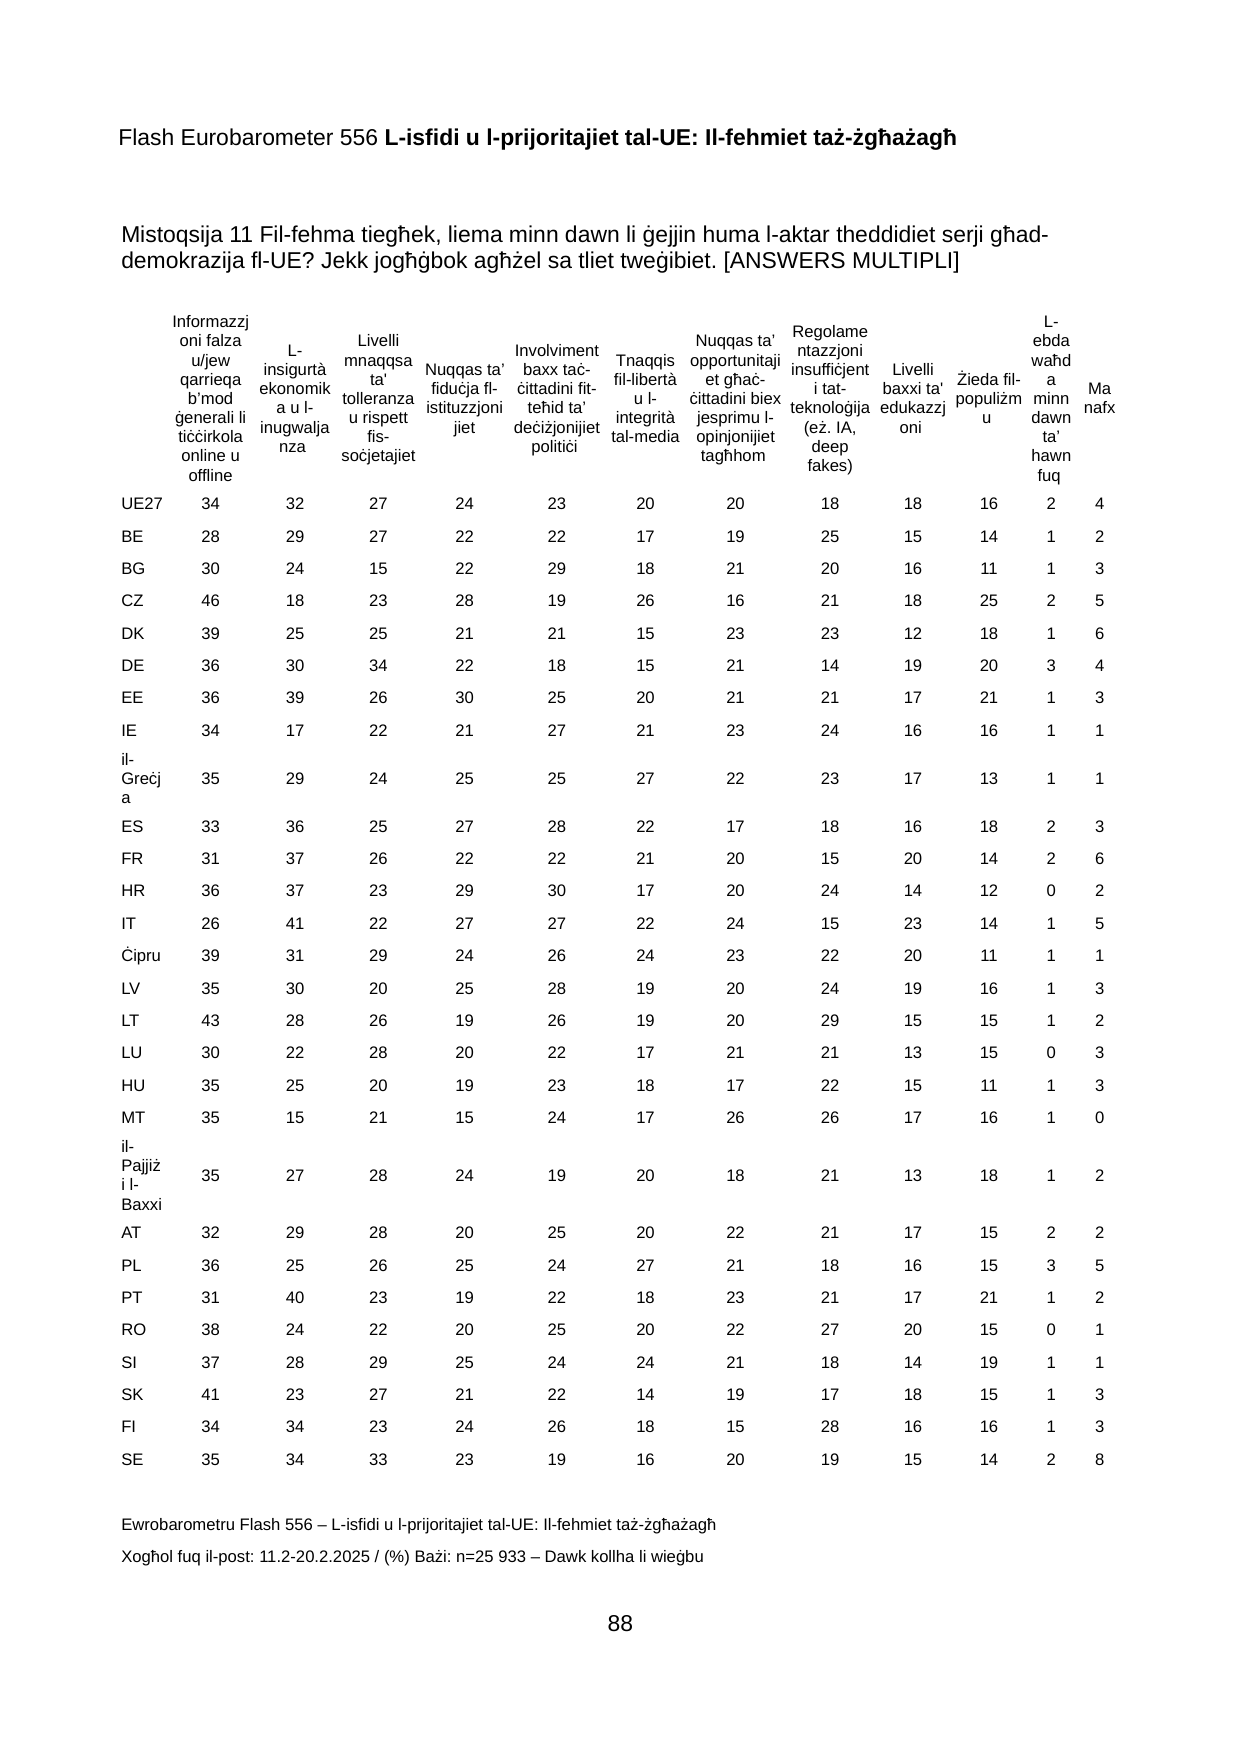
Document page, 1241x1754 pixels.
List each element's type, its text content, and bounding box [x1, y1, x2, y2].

table_cell 29 [422, 875, 507, 907]
table_cell 1 [1025, 1411, 1077, 1443]
table_cell 21 [786, 682, 873, 714]
table_cell 25 [422, 1249, 507, 1281]
table_cell 36 [166, 1249, 255, 1281]
table_cell 18 [874, 488, 952, 520]
table_cell 22 [422, 649, 507, 682]
table_cell 28 [507, 810, 606, 842]
table_cell 23 [684, 940, 786, 972]
table_cell 6 [1077, 842, 1122, 875]
table_cell 39 [166, 617, 255, 649]
table_cell 22 [684, 747, 786, 810]
table_cell 0 [1025, 1314, 1077, 1346]
table_cell 15 [952, 1249, 1025, 1281]
table_cell 25 [507, 1216, 606, 1249]
table_cell 34 [255, 1411, 334, 1443]
table_cell 1 [1025, 1069, 1077, 1101]
table_cell 19 [952, 1346, 1025, 1378]
table_cell 22 [335, 714, 422, 747]
table_cell 20 [606, 1216, 684, 1249]
table_cell 23 [507, 488, 606, 520]
table_cell Nuqqas ta’ fiduċja fl-istituzzjonijiet [422, 309, 507, 487]
table_cell 17 [874, 682, 952, 714]
table_cell [874, 1476, 952, 1508]
table_cell 20 [684, 875, 786, 907]
table_cell 11 [952, 1069, 1025, 1101]
table_cell 29 [507, 552, 606, 584]
table_cell [507, 1476, 606, 1508]
table_cell [118, 309, 166, 487]
table_cell 19 [874, 972, 952, 1004]
table_cell 35 [166, 1134, 255, 1216]
table_cell 20 [606, 1134, 684, 1216]
table_cell 30 [255, 649, 334, 682]
table_cell 14 [874, 1346, 952, 1378]
table_cell il-Greċja [118, 747, 166, 810]
table_cell Regolamentazzjoni insuffiċjenti tat-teknoloġija (eż. IA, deep fakes) [786, 309, 873, 487]
table_cell [684, 277, 786, 309]
table_cell 30 [507, 875, 606, 907]
table_cell 19 [507, 1443, 606, 1476]
table_cell 20 [874, 940, 952, 972]
table_cell 21 [606, 842, 684, 875]
table_cell 15 [874, 1004, 952, 1037]
table_cell 26 [166, 907, 255, 939]
table_cell L-ebda waħda minn dawn ta’ hawn fuq [1025, 309, 1077, 487]
table_cell 20 [335, 1069, 422, 1101]
table_cell 1 [1025, 1281, 1077, 1313]
table_cell 32 [255, 488, 334, 520]
table_cell 43 [166, 1004, 255, 1037]
table_cell 2 [1025, 1216, 1077, 1249]
table_cell 27 [335, 488, 422, 520]
table_cell [1077, 1476, 1122, 1508]
table_cell 22 [606, 907, 684, 939]
table_cell Nuqqas ta’ opportunitajiet għaċ-ċittadini biex jesprimu l-opinjonijiet tagħhom [684, 309, 786, 487]
table_cell SK [118, 1378, 166, 1411]
table_cell 24 [255, 552, 334, 584]
table_cell 36 [166, 649, 255, 682]
table_cell 25 [335, 617, 422, 649]
table_cell 11 [952, 552, 1025, 584]
table_cell 26 [335, 682, 422, 714]
table_cell 20 [422, 1216, 507, 1249]
table_cell 23 [874, 907, 952, 939]
table_cell 22 [786, 940, 873, 972]
table_cell 3 [1025, 649, 1077, 682]
table_cell EE [118, 682, 166, 714]
table_cell 28 [255, 1346, 334, 1378]
table_cell 18 [786, 1249, 873, 1281]
table_cell 23 [507, 1069, 606, 1101]
table_cell 18 [786, 1346, 873, 1378]
table_cell 22 [422, 520, 507, 552]
table_cell 15 [952, 1037, 1025, 1069]
table_cell 22 [684, 1314, 786, 1346]
table_cell 17 [874, 1101, 952, 1134]
table_cell 22 [606, 810, 684, 842]
table_cell 22 [507, 1378, 606, 1411]
table_cell 31 [255, 940, 334, 972]
table_cell 25 [335, 810, 422, 842]
table_cell 24 [422, 1134, 507, 1216]
table_cell 29 [335, 940, 422, 972]
table_cell 26 [606, 585, 684, 617]
table_cell 1 [1025, 617, 1077, 649]
table_cell 24 [507, 1101, 606, 1134]
table_cell 28 [786, 1411, 873, 1443]
table_cell 34 [335, 649, 422, 682]
table_cell 15 [874, 1443, 952, 1476]
table_cell 15 [606, 617, 684, 649]
table_cell 1 [1025, 1346, 1077, 1378]
table_cell [684, 1476, 786, 1508]
table_cell 18 [786, 488, 873, 520]
table_cell 3 [1077, 1411, 1122, 1443]
table_cell 17 [606, 520, 684, 552]
table_cell SI [118, 1346, 166, 1378]
table_cell 35 [166, 1443, 255, 1476]
table_cell 22 [786, 1069, 873, 1101]
table_cell 17 [874, 1216, 952, 1249]
table_cell 1 [1025, 520, 1077, 552]
table_cell 30 [166, 552, 255, 584]
table_cell 25 [422, 1346, 507, 1378]
table_cell [606, 277, 684, 309]
table_cell 2 [1077, 1134, 1122, 1216]
table_cell 27 [335, 1378, 422, 1411]
table_cell 41 [255, 907, 334, 939]
table_cell 26 [335, 842, 422, 875]
table_cell 36 [166, 875, 255, 907]
table_cell HR [118, 875, 166, 907]
table_cell 21 [786, 1216, 873, 1249]
table_cell 2 [1025, 1443, 1077, 1476]
table_cell 15 [952, 1378, 1025, 1411]
table_cell DE [118, 649, 166, 682]
table_cell 21 [684, 1037, 786, 1069]
table_cell [422, 277, 507, 309]
table_cell 37 [255, 842, 334, 875]
table_cell 3 [1077, 682, 1122, 714]
table_cell 12 [952, 875, 1025, 907]
table_cell 20 [684, 842, 786, 875]
table_cell 21 [422, 1378, 507, 1411]
table_cell 35 [166, 972, 255, 1004]
table_cell 8 [1077, 1443, 1122, 1476]
table_cell 5 [1077, 1249, 1122, 1281]
table_cell 20 [606, 682, 684, 714]
table_cell 21 [786, 1037, 873, 1069]
table_cell 34 [166, 714, 255, 747]
table_cell 23 [684, 714, 786, 747]
table_cell 1 [1025, 552, 1077, 584]
table_cell 39 [166, 940, 255, 972]
table_cell 17 [606, 1037, 684, 1069]
table_cell 16 [952, 972, 1025, 1004]
table_cell 28 [255, 1004, 334, 1037]
table_cell 41 [166, 1378, 255, 1411]
table_cell 16 [874, 1411, 952, 1443]
table_cell 16 [874, 810, 952, 842]
table_cell 18 [952, 1134, 1025, 1216]
table_cell [952, 277, 1025, 309]
table_cell 3 [1077, 1378, 1122, 1411]
table_cell 21 [606, 714, 684, 747]
table_cell 36 [166, 682, 255, 714]
table_cell [507, 277, 606, 309]
table_cell 3 [1077, 552, 1122, 584]
table_cell 22 [335, 1314, 422, 1346]
table_cell FI [118, 1411, 166, 1443]
table_cell 18 [874, 1378, 952, 1411]
table_cell [118, 1476, 166, 1508]
table_cell 35 [166, 1069, 255, 1101]
table_cell 20 [684, 1004, 786, 1037]
table_cell 20 [606, 1314, 684, 1346]
table_cell 18 [255, 585, 334, 617]
table_cell [335, 277, 422, 309]
table_cell 35 [166, 747, 255, 810]
table_cell 27 [507, 714, 606, 747]
table_cell 1 [1025, 972, 1077, 1004]
table_cell 1 [1077, 747, 1122, 810]
table_cell Tnaqqis fil-libertà u l-integrità tal-media [606, 309, 684, 487]
table_cell 17 [684, 810, 786, 842]
table_cell 15 [874, 1069, 952, 1101]
table_cell IT [118, 907, 166, 939]
table_cell [255, 1476, 334, 1508]
table_cell 16 [684, 585, 786, 617]
table_cell 20 [335, 972, 422, 1004]
table_cell 15 [952, 1004, 1025, 1037]
table_cell 26 [507, 940, 606, 972]
table_cell L-insigurtà ekonomika u l-inugwaljanza [255, 309, 334, 487]
table_cell 39 [255, 682, 334, 714]
table_cell 33 [166, 810, 255, 842]
table_cell 23 [255, 1378, 334, 1411]
table_cell 27 [422, 907, 507, 939]
table_cell 30 [166, 1037, 255, 1069]
table_cell 2 [1077, 1004, 1122, 1037]
table_cell 18 [606, 1281, 684, 1313]
table_cell 25 [507, 747, 606, 810]
table_cell 24 [422, 488, 507, 520]
table_cell 15 [684, 1411, 786, 1443]
table_cell 30 [422, 682, 507, 714]
table_cell 37 [166, 1346, 255, 1378]
table_cell IE [118, 714, 166, 747]
table_cell 20 [684, 972, 786, 1004]
table_cell 24 [335, 747, 422, 810]
table_cell [118, 277, 166, 309]
table_cell 22 [255, 1037, 334, 1069]
table_cell 23 [335, 1411, 422, 1443]
table_cell 23 [684, 617, 786, 649]
table_cell 19 [507, 1134, 606, 1216]
table_cell 29 [786, 1004, 873, 1037]
table_cell 22 [335, 907, 422, 939]
table_cell 26 [335, 1004, 422, 1037]
table_cell 21 [952, 1281, 1025, 1313]
table_cell 24 [422, 940, 507, 972]
table_cell 4 [1077, 488, 1122, 520]
table_cell 20 [874, 1314, 952, 1346]
table_cell 23 [335, 1281, 422, 1313]
table_cell 14 [952, 842, 1025, 875]
table_cell 25 [255, 617, 334, 649]
table_cell 1 [1025, 1134, 1077, 1216]
table_cell 38 [166, 1314, 255, 1346]
table_cell 23 [422, 1443, 507, 1476]
table_cell 2 [1025, 585, 1077, 617]
table_cell 31 [166, 842, 255, 875]
table_cell Ma nafx [1077, 309, 1122, 487]
table_cell 2 [1077, 875, 1122, 907]
table_cell PL [118, 1249, 166, 1281]
table_cell 19 [874, 649, 952, 682]
table_cell 19 [684, 1378, 786, 1411]
table_cell 17 [606, 1101, 684, 1134]
table_cell 21 [786, 1134, 873, 1216]
table_cell [786, 277, 873, 309]
table_cell 29 [255, 520, 334, 552]
table_cell 19 [507, 585, 606, 617]
table_cell 17 [606, 875, 684, 907]
table_cell 18 [952, 617, 1025, 649]
table_cell 21 [786, 585, 873, 617]
table_cell 3 [1025, 1249, 1077, 1281]
table_cell 15 [786, 907, 873, 939]
table_cell Livelli baxxi ta' edukazzjoni [874, 309, 952, 487]
table_cell CZ [118, 585, 166, 617]
table_cell [166, 1476, 255, 1508]
table_cell 21 [684, 649, 786, 682]
table_cell BG [118, 552, 166, 584]
table_cell [786, 1476, 873, 1508]
table_cell 25 [255, 1069, 334, 1101]
table_cell 3 [1077, 972, 1122, 1004]
table_cell 19 [606, 972, 684, 1004]
table_cell 25 [422, 972, 507, 1004]
table_cell PT [118, 1281, 166, 1313]
table_cell 15 [952, 1314, 1025, 1346]
table_cell 21 [684, 552, 786, 584]
table_cell 26 [786, 1101, 873, 1134]
table_cell 1 [1025, 907, 1077, 939]
table_cell ES [118, 810, 166, 842]
table_cell 36 [255, 810, 334, 842]
table_cell 28 [166, 520, 255, 552]
table_cell 24 [255, 1314, 334, 1346]
table_cell 19 [422, 1069, 507, 1101]
table_cell 29 [335, 1346, 422, 1378]
table_cell FR [118, 842, 166, 875]
table_cell 1 [1077, 714, 1122, 747]
table_cell 27 [786, 1314, 873, 1346]
table_cell 1 [1025, 747, 1077, 810]
table_cell 3 [1077, 810, 1122, 842]
table_cell 24 [422, 1411, 507, 1443]
table_cell 17 [786, 1378, 873, 1411]
table_cell [335, 1476, 422, 1508]
table_cell Xogħol fuq il-post: 11.2-20.2.2025 / (%) Bażi: n=25 933 – Dawk kollha li wieġbu [118, 1540, 1122, 1573]
table_cell 5 [1077, 907, 1122, 939]
table_cell 1 [1025, 714, 1077, 747]
table_cell 19 [422, 1004, 507, 1037]
table_cell 13 [874, 1134, 952, 1216]
table_cell 14 [952, 907, 1025, 939]
table_cell 15 [786, 842, 873, 875]
table_cell [1025, 277, 1077, 309]
table_cell 24 [786, 875, 873, 907]
table_cell 27 [507, 907, 606, 939]
table_cell 24 [606, 1346, 684, 1378]
table_cell 22 [507, 1037, 606, 1069]
table_cell 11 [952, 940, 1025, 972]
table_cell 26 [335, 1249, 422, 1281]
table_cell Livelli mnaqqsa ta' tolleranza u rispett fis-soċjetajiet [335, 309, 422, 487]
table_cell 12 [874, 617, 952, 649]
table_cell 27 [422, 810, 507, 842]
table_cell 14 [952, 1443, 1025, 1476]
table_cell 21 [507, 617, 606, 649]
table_cell BE [118, 520, 166, 552]
table_cell 15 [422, 1101, 507, 1134]
table_cell 34 [166, 488, 255, 520]
table_cell Ewrobarometru Flash 556 – L-isfidi u l-prijoritajiet tal-UE: Il-fehmiet taż-żgħażagħ [118, 1508, 1122, 1540]
table_cell 25 [507, 682, 606, 714]
table_cell 19 [606, 1004, 684, 1037]
table_cell 20 [874, 842, 952, 875]
table_cell 22 [422, 552, 507, 584]
table_cell AT [118, 1216, 166, 1249]
table_cell 21 [786, 1281, 873, 1313]
table_cell 24 [606, 940, 684, 972]
table_cell 14 [952, 520, 1025, 552]
table_cell 28 [507, 972, 606, 1004]
table_cell [166, 277, 255, 309]
table_cell 22 [507, 520, 606, 552]
table_cell 17 [874, 1281, 952, 1313]
table_cell 22 [422, 842, 507, 875]
table_cell 21 [684, 1346, 786, 1378]
table_cell 34 [166, 1411, 255, 1443]
table_cell 24 [684, 907, 786, 939]
table_cell 16 [606, 1443, 684, 1476]
table_cell 0 [1025, 875, 1077, 907]
table_cell 15 [255, 1101, 334, 1134]
table_cell 20 [684, 488, 786, 520]
table_cell 23 [335, 875, 422, 907]
table_cell 34 [255, 1443, 334, 1476]
table_cell 2 [1025, 488, 1077, 520]
table_cell 15 [606, 649, 684, 682]
table_cell 28 [335, 1216, 422, 1249]
table_cell SE [118, 1443, 166, 1476]
table_cell 21 [684, 1249, 786, 1281]
table_cell 32 [166, 1216, 255, 1249]
table_cell 17 [255, 714, 334, 747]
table_cell 20 [684, 1443, 786, 1476]
table_cell 31 [166, 1281, 255, 1313]
table_cell 20 [952, 649, 1025, 682]
table_cell 13 [952, 747, 1025, 810]
table_cell 0 [1077, 1101, 1122, 1134]
table_cell 19 [422, 1281, 507, 1313]
table_cell 16 [874, 552, 952, 584]
table_cell 23 [786, 617, 873, 649]
table_cell UE27 [118, 488, 166, 520]
table_cell 13 [874, 1037, 952, 1069]
table_cell 5 [1077, 585, 1122, 617]
table_cell RO [118, 1314, 166, 1346]
table_cell 16 [874, 714, 952, 747]
table_cell 25 [952, 585, 1025, 617]
table_cell Informazzjoni falza u/jew qarrieqa b’mod ġenerali li tiċċirkola online u offline [166, 309, 255, 487]
table_cell 16 [952, 714, 1025, 747]
table_cell [255, 277, 334, 309]
table_cell 26 [507, 1004, 606, 1037]
table_cell 27 [335, 520, 422, 552]
table_cell 1 [1025, 682, 1077, 714]
table_cell 3 [1077, 1069, 1122, 1101]
table_cell 23 [786, 747, 873, 810]
table_cell 14 [874, 875, 952, 907]
table_cell LT [118, 1004, 166, 1037]
table_cell 18 [952, 810, 1025, 842]
table_cell 25 [255, 1249, 334, 1281]
table_cell 24 [786, 714, 873, 747]
table_cell 27 [606, 747, 684, 810]
table_cell 27 [606, 1249, 684, 1281]
table_cell LU [118, 1037, 166, 1069]
table_cell 1 [1077, 1346, 1122, 1378]
table_cell 21 [422, 617, 507, 649]
table_cell 19 [786, 1443, 873, 1476]
table_cell 6 [1077, 617, 1122, 649]
table_cell 37 [255, 875, 334, 907]
table_cell 46 [166, 585, 255, 617]
table_cell 18 [606, 552, 684, 584]
table_cell 26 [507, 1411, 606, 1443]
table_cell 15 [335, 552, 422, 584]
table_cell 18 [786, 810, 873, 842]
table_cell 19 [684, 520, 786, 552]
table_cell 23 [684, 1281, 786, 1313]
table_cell 16 [952, 1101, 1025, 1134]
table_cell DK [118, 617, 166, 649]
table_cell [874, 277, 952, 309]
table_cell [1077, 277, 1122, 309]
table_cell 1 [1025, 940, 1077, 972]
table_cell 2 [1077, 1281, 1122, 1313]
table_cell 2 [1077, 520, 1122, 552]
table_cell 1 [1025, 1004, 1077, 1037]
table_cell 16 [952, 1411, 1025, 1443]
table_cell 22 [507, 842, 606, 875]
table_cell LV [118, 972, 166, 1004]
table_cell 20 [786, 552, 873, 584]
table_cell 16 [952, 488, 1025, 520]
table_cell Involviment baxx taċ-ċittadini fit-teħid ta’ deċiżjonijiet politiċi [507, 309, 606, 487]
table_cell HU [118, 1069, 166, 1101]
table_cell 29 [255, 1216, 334, 1249]
table_cell 0 [1025, 1037, 1077, 1069]
table_cell 40 [255, 1281, 334, 1313]
table_cell [422, 1476, 507, 1508]
table_cell 1 [1077, 940, 1122, 972]
table_cell MT [118, 1101, 166, 1134]
table_cell 21 [335, 1101, 422, 1134]
table_cell 18 [606, 1411, 684, 1443]
table_cell 33 [335, 1443, 422, 1476]
table_cell 18 [507, 649, 606, 682]
table_cell 18 [874, 585, 952, 617]
table_cell 15 [952, 1216, 1025, 1249]
table_cell 14 [786, 649, 873, 682]
table_cell 24 [507, 1346, 606, 1378]
table_cell 20 [422, 1314, 507, 1346]
table_header Mistoqsija 11 Fil-fehma tiegħek, liema minn dawn li ġejjin huma l-aktar theddidiet serji għad-demokrazija fl-UE? Jekk jogħġbok agħżel sa tliet tweġibiet. [ANSWERS MULTIPLI] [118, 218, 1122, 277]
table_cell 21 [422, 714, 507, 747]
table_cell 21 [684, 682, 786, 714]
table_cell 4 [1077, 649, 1122, 682]
table_cell 20 [606, 488, 684, 520]
table_cell 1 [1025, 1101, 1077, 1134]
table_cell [952, 1476, 1025, 1508]
table_cell 30 [255, 972, 334, 1004]
table_cell Żieda fil-populiżmu [952, 309, 1025, 487]
table_cell 22 [684, 1216, 786, 1249]
table_cell 2 [1025, 842, 1077, 875]
table_cell 17 [684, 1069, 786, 1101]
table_cell 35 [166, 1101, 255, 1134]
table_cell 22 [507, 1281, 606, 1313]
table_cell 24 [507, 1249, 606, 1281]
table_cell 20 [422, 1037, 507, 1069]
table_cell 15 [874, 520, 952, 552]
table_cell il-Pajjiżi l-Baxxi [118, 1134, 166, 1216]
table_cell [1025, 1476, 1077, 1508]
table_cell 25 [422, 747, 507, 810]
table_cell Ċipru [118, 940, 166, 972]
table_cell 25 [507, 1314, 606, 1346]
table_cell 1 [1025, 1378, 1077, 1411]
table_cell [606, 1476, 684, 1508]
table_cell 16 [874, 1249, 952, 1281]
table_cell 28 [335, 1037, 422, 1069]
table_cell 28 [335, 1134, 422, 1216]
table_cell 26 [684, 1101, 786, 1134]
table_cell 29 [255, 747, 334, 810]
table_cell 2 [1025, 810, 1077, 842]
table_cell 18 [606, 1069, 684, 1101]
table_cell 14 [606, 1378, 684, 1411]
table_cell 1 [1077, 1314, 1122, 1346]
table_cell 18 [684, 1134, 786, 1216]
table_cell 2 [1077, 1216, 1122, 1249]
table_cell 21 [952, 682, 1025, 714]
table_cell 23 [335, 585, 422, 617]
table_cell 3 [1077, 1037, 1122, 1069]
table_cell 27 [255, 1134, 334, 1216]
table_cell 28 [422, 585, 507, 617]
table_cell 25 [786, 520, 873, 552]
table_cell 17 [874, 747, 952, 810]
table_cell 24 [786, 972, 873, 1004]
